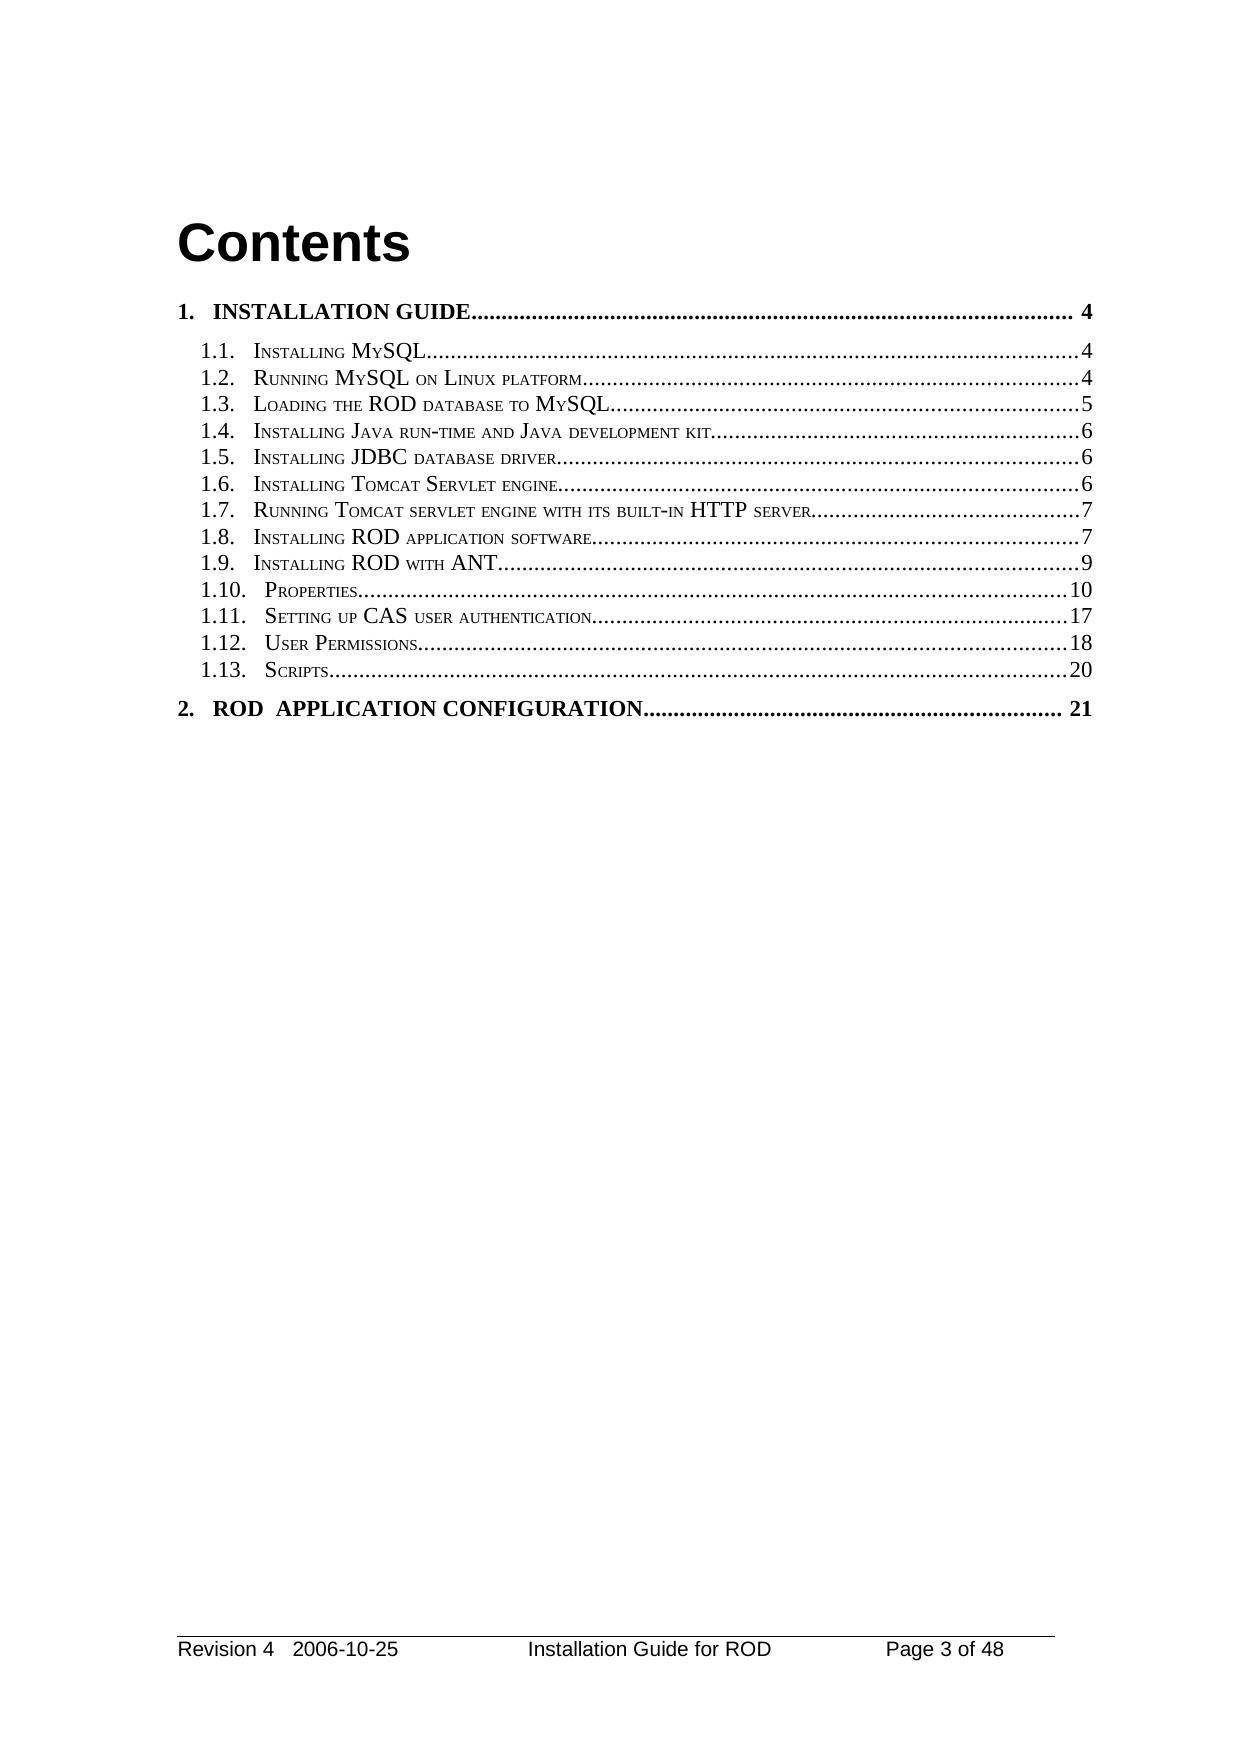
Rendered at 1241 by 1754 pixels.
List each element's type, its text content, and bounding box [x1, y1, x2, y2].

text 1.9. Installing ROD with ANT 9 [200, 549, 1092, 576]
text 1.4. Installing Java run-time and Java development kit 6 [200, 416, 1092, 443]
text 1.2. Running MySQL on Linux platform 4 [200, 363, 1092, 390]
subtitle Contents [177, 210, 1092, 273]
text 1.10. Properties 10 [200, 576, 1092, 602]
text 2. ROD application configuration 21 [177, 694, 1092, 721]
text 1.12. User Permissions 18 [200, 629, 1092, 656]
text 1.1. Installing MySQL 4 [200, 337, 1092, 363]
text 1.13. Scripts 20 [200, 656, 1092, 682]
text 1.6. Installing Tomcat Servlet engine 6 [200, 469, 1092, 496]
text 1. Installation Guide 4 [177, 298, 1092, 324]
text 1.5. Installing JDBC database driver 6 [200, 443, 1092, 469]
text 1.3. Loading the ROD database to MySQL 5 [200, 390, 1092, 416]
text 1.11. Setting up CAS user authentication 17 [200, 602, 1092, 629]
text 1.8. Installing ROD application software 7 [200, 523, 1092, 549]
text 1.7. Running Tomcat servlet engine with its built-in HTTP server 7 [200, 496, 1092, 523]
